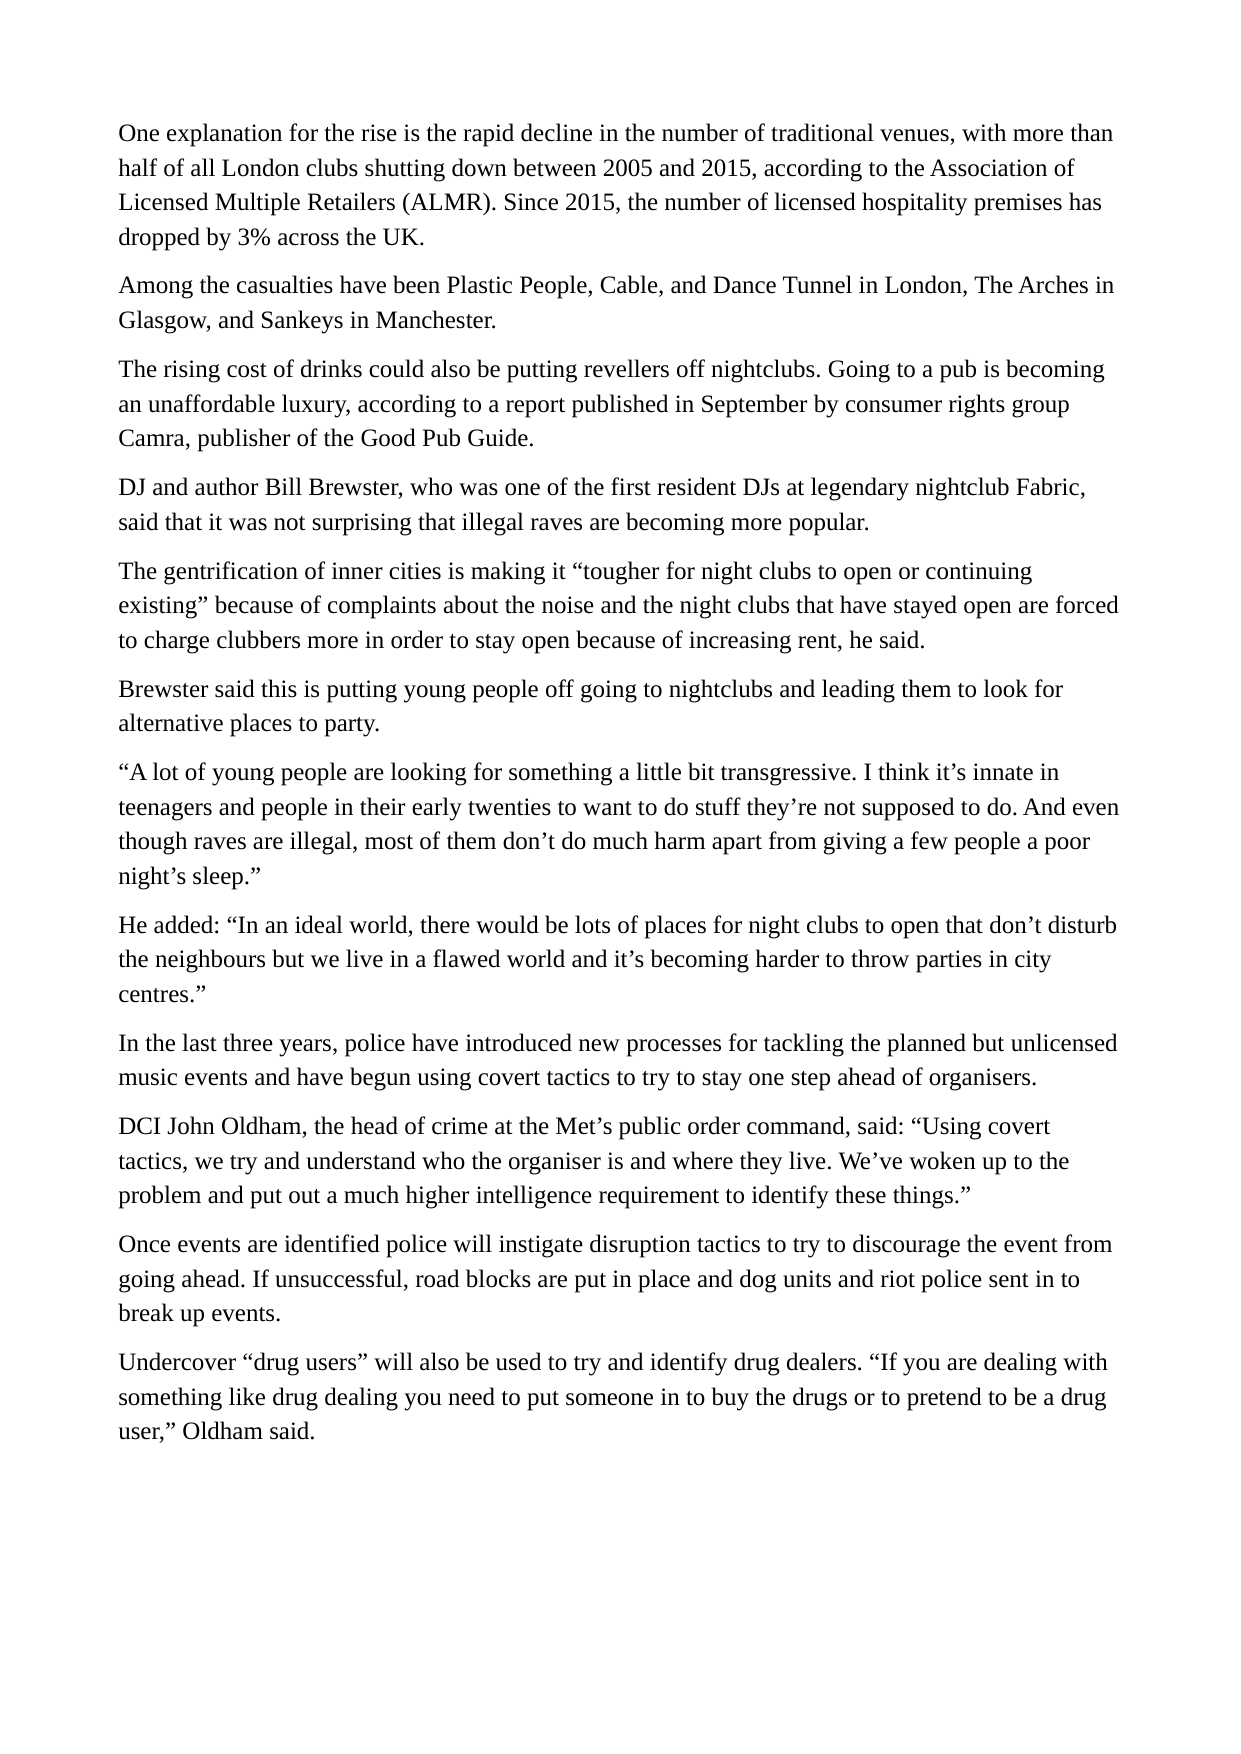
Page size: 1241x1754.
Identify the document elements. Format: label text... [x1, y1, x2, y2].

text Undercover “drug users” will also be used to try and identify drug dealers. “If you are dealing with something like drug dealing you need to put someone in to buy the drugs or to pretend to be a drug user,” Oldham said. [118, 1347, 1122, 1445]
text Among the casualties have been Plastic People, Cable, and Dance Tunnel in London, The Arches in Glasgow, and Sankeys in Manchester. [118, 271, 1122, 334]
text DJ and author Bill Brewster, who was one of the first resident DJs at legendary nightclub Fabric, said that it was not surprising that illegal raves are becoming more popular. [118, 472, 1122, 535]
text The rising cost of drinks could also be putting revellers off nightclubs. Going to a pub is becoming an unaffordable luxury, according to a report published in September by consumer rights group Camra, publisher of the Good Pub Guide. [118, 354, 1122, 452]
text “A lot of young people are looking for something a little bit transgressive. I think it’s innate in teenagers and people in their early twenties to want to do stuff they’re not supposed to do. And even though raves are illegal, most of them don’t do much harm apart from giving a few people a poor night’s sleep.” [118, 757, 1122, 889]
text DCI John Oldham, the head of crime at the Met’s public order command, said: “Using covert tactics, we try and understand who the organiser is and where they live. We’ve woken up to the problem and put out a much higher intelligence requirement to identify these things.” [118, 1111, 1122, 1209]
text He added: “In an ideal world, there would be lots of places for night clubs to open that don’t disturb the neighbours but we live in a flawed world and it’s becoming harder to throw parties in city centres.” [118, 910, 1122, 1007]
text Brewster said this is putting young people off going to nightclubs and leading them to look for alternative places to party. [118, 674, 1122, 737]
text In the last three years, police have introduced new processes for tackling the planned but unlicensed music events and have begun using covert tactics to try to stay one step ahead of organisers. [118, 1028, 1122, 1091]
text Once events are identified police will instigate disruption tactics to try to discourage the event from going ahead. If unsuccessful, road blocks are put in place and dog units and riot police sent in to break up events. [118, 1229, 1122, 1327]
text The gentrification of inner cities is making it “tougher for night clubs to open or continuing existing” because of complaints about the noise and the night clubs that have stayed open are forced to charge clubbers more in order to stay open because of increasing rent, he said. [118, 556, 1122, 653]
text One explanation for the rise is the rapid decline in the number of traditional venues, with more than half of all London clubs shutting down between 2005 and 2015, according to the Association of Licensed Multiple Retailers (ALMR). Since 2015, the number of licensed hospitality premises has dropped by 3% across the UK. [118, 118, 1122, 250]
